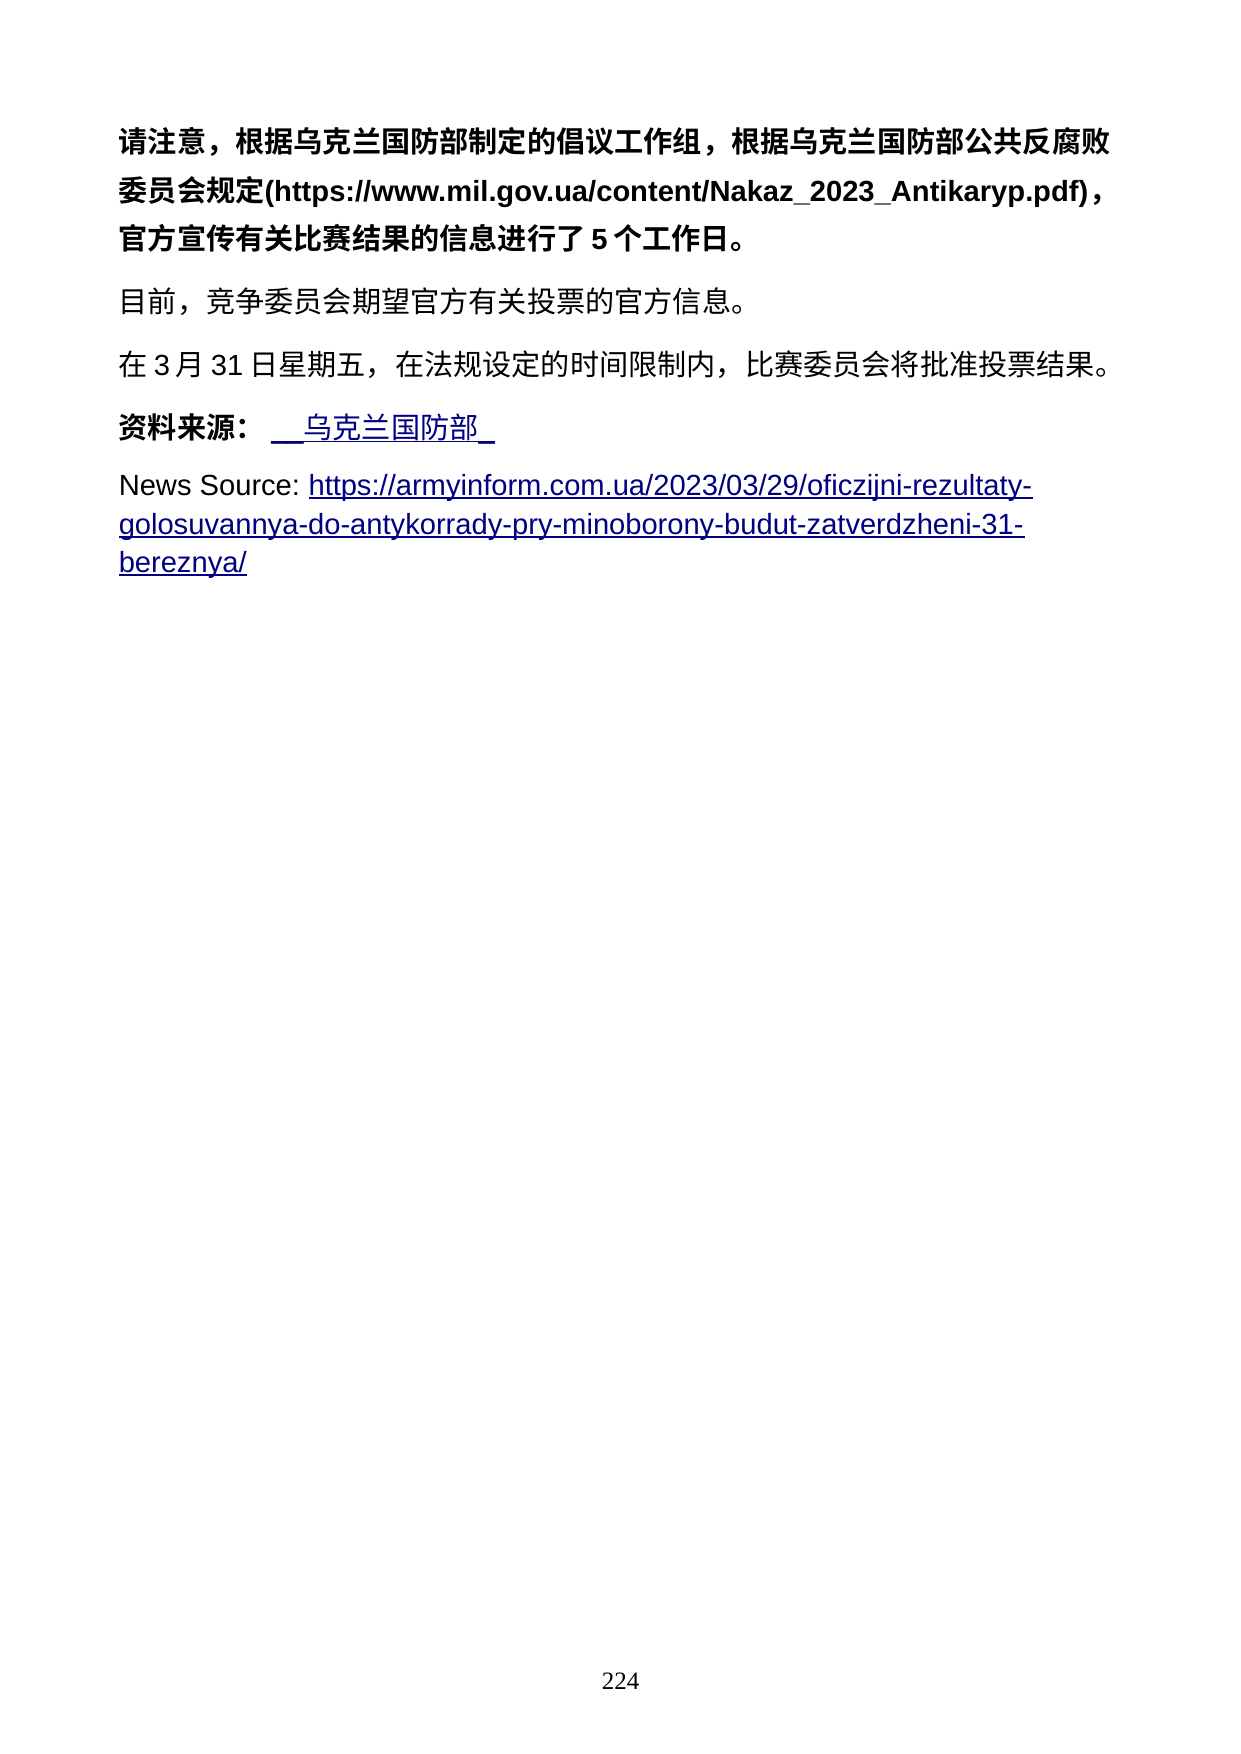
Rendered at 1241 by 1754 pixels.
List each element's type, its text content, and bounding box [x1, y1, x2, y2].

text News Source: https://armyinform.com.ua/2023/03/29/oficzijni-rezultaty-golosuvannya-do-antykorrady-pry-minoborony-budut-zatverdzheni-31-bereznya/ [118, 468, 1122, 579]
text 目前，竞争委员会期望官方有关投票的官方信息。 [118, 279, 1122, 321]
text 在3月31日星期五，在法规设定的时间限制内，比赛委员会将批准投票结果。 [118, 342, 1122, 384]
text 资料来源： __乌克兰国防部_ [118, 405, 1122, 447]
text 请注意，根据乌克兰国防部制定的倡议工作组，根据乌克兰国防部公共反腐败委员会规定(https://www.mil.gov.ua/content/Nakaz_2023_Antikaryp.pdf)，官方宣传有关比赛结果的信息进行了5个工作日。 [118, 118, 1122, 258]
